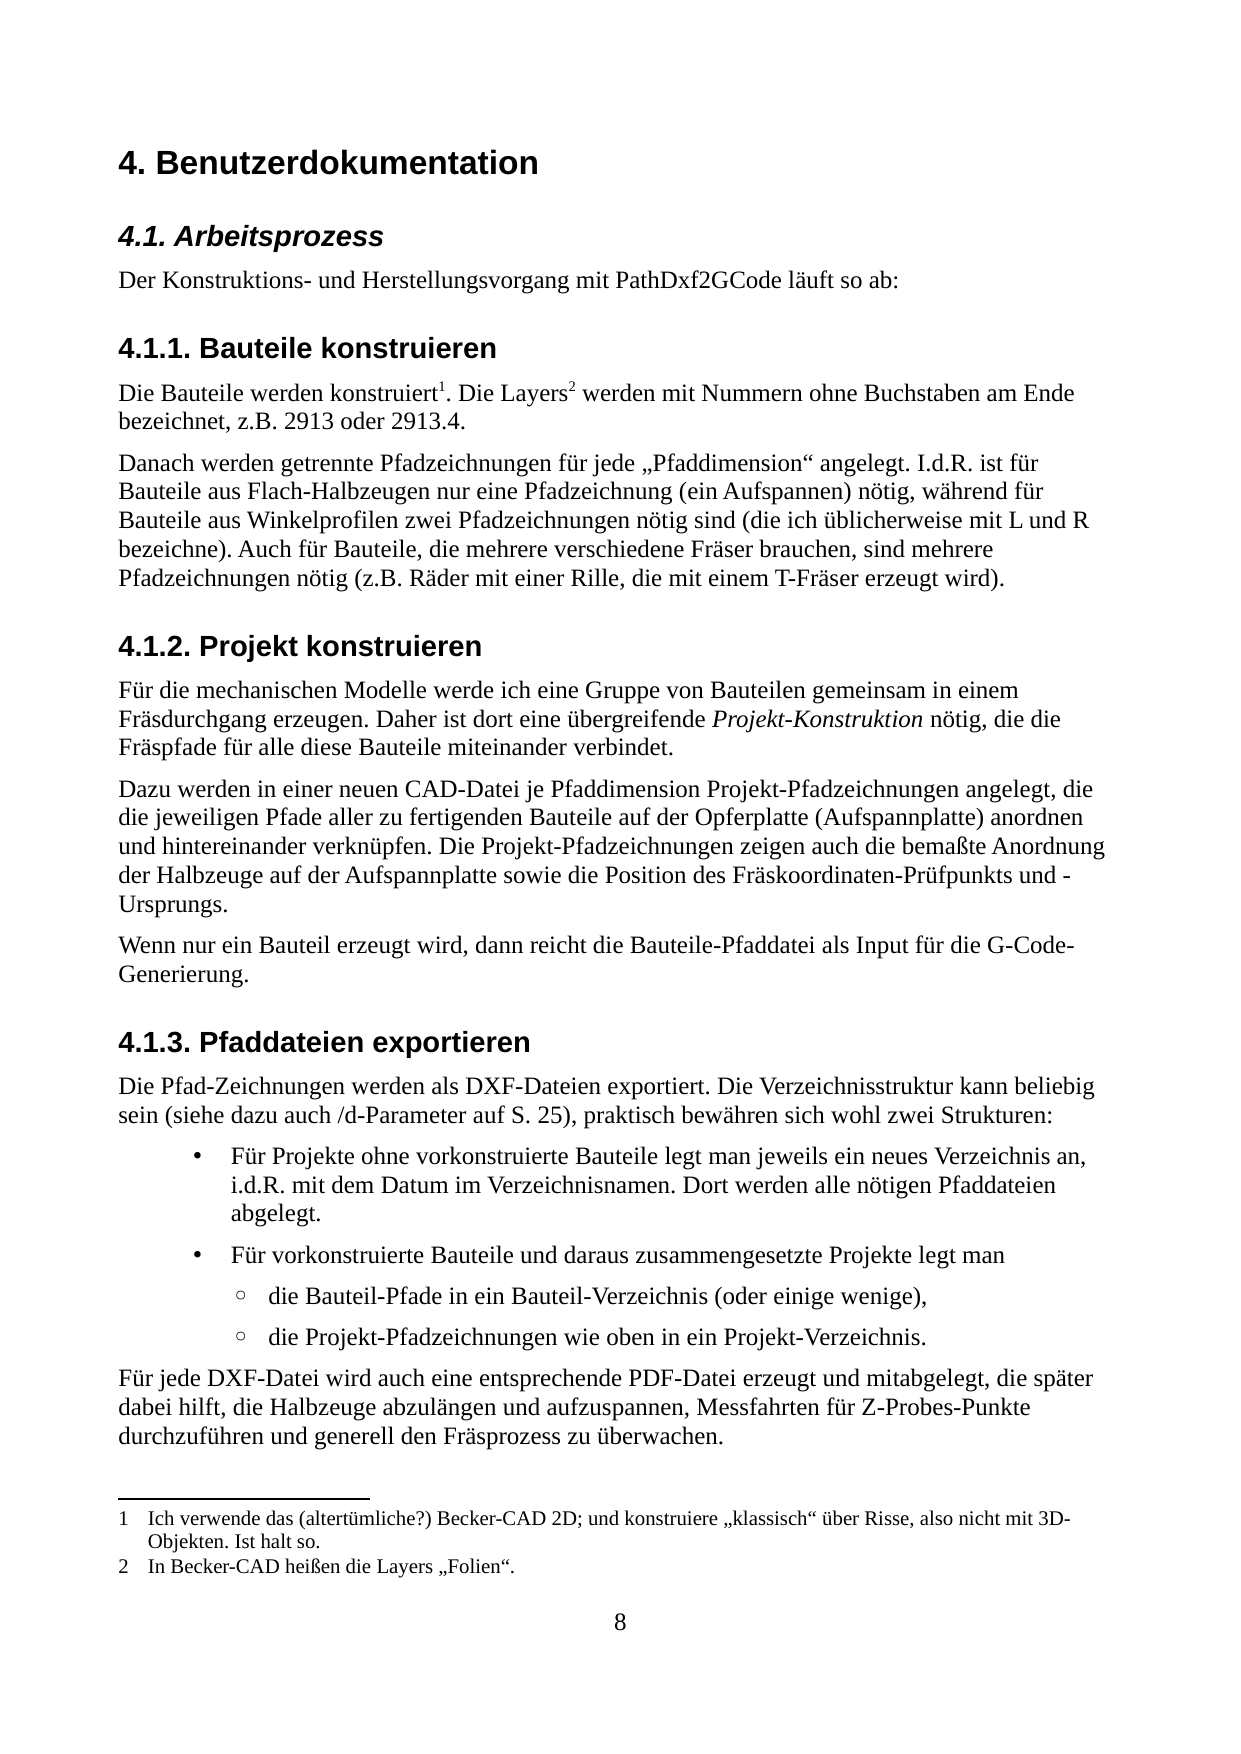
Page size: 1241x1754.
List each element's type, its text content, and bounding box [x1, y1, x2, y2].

text Für die mechanischen Modelle werde ich eine Gruppe von Bauteilen gemeinsam in einem Fräsdurchgang erzeugen. Daher ist dort eine übergreifende Projekt-Konstruktion nötig, die die Fräspfade für alle diese Bauteile miteinander verbindet. [118, 675, 1122, 761]
list Für vorkonstruierte Bauteile und daraus zusammengesetzte Projekte legt man [193, 1240, 1122, 1268]
text Für jede DXF-Datei wird auch eine entsprechende PDF-Datei erzeugt und mitabgelegt, die später dabei hilft, die Halbzeuge abzulängen und aufzuspannen, Messfahrten für Z-Probes-Punkte durchzuführen und generell den Fräsprozess zu überwachen. [118, 1363, 1122, 1450]
text Danach werden getrennte Pfadzeichnungen für jede „Pfaddimension“ angelegt. I.d.R. ist für Bauteile aus Flach-Halbzeugen nur eine Pfadzeichnung (ein Aufspannen) nötig, während für Bauteile aus Winkelprofilen zwei Pfadzeichnungen nötig sind (die ich üblicherweise mit L und R bezeichne). Auch für Bauteile, die mehrere verschiedene Fräser brauchen, sind mehrere Pfadzeichnungen nötig (z.B. Räder mit einer Rille, die mit einem T-Fräser erzeugt wird). [118, 448, 1122, 591]
list Für Projekte ohne vorkonstruierte Bauteile legt man jeweils ein neues Verzeichnis an, i.d.R. mit dem Datum im Verzeichnisnamen. Dort werden alle nötigen Pfaddateien abgelegt. [193, 1141, 1122, 1227]
text Dazu werden in einer neuen CAD-Datei je Pfaddimension Projekt-Pfadzeichnungen angelegt, die die jeweiligen Pfade aller zu fertigenden Bauteile auf der Opferplatte (Aufspannplatte) anordnen und hintereinander verknüpfen. Die Projekt-Pfadzeichnungen zeigen auch die bemaßte Anordnung der Halbzeuge auf der Aufspannplatte sowie die Position des Fräskoordinaten-Prüfpunkts und -Ursprungs. [118, 774, 1122, 917]
list die Bauteil-Pfade in ein Bauteil-Verzeichnis (oder einige wenige), [231, 1281, 1122, 1310]
text Die Bauteile werden konstruiert. Die Layers werden mit Nummern ohne Buchstaben am Ende bezeichnet, z.B. 2913 oder 2913.4. [118, 378, 1122, 435]
list die Projekt-Pfadzeichnungen wie oben in ein Projekt-Verzeichnis. [231, 1322, 1122, 1351]
subtitle 4. Benutzerdokumentation [118, 143, 1122, 182]
text Der Konstruktions- und Herstellungsvorgang mit PathDxf2GCode läuft so ab: [118, 265, 1122, 294]
text In Becker-CAD heißen die Layers „Folien“. [118, 1553, 1122, 1578]
subtitle 4.1.1. Bauteile konstruieren [118, 332, 1122, 365]
subtitle 4.1.2. Projekt konstruieren [118, 629, 1122, 662]
subtitle 4.1.3. Pfaddateien exportieren [118, 1025, 1122, 1058]
subtitle 4.1. Arbeitsprozess [118, 219, 1122, 253]
text Die Pfad-Zeichnungen werden als DXF-Dateien exportiert. Die Verzeichnisstruktur kann beliebig sein (siehe dazu auch /d-Parameter auf S. 24), praktisch bewähren sich wohl zwei Strukturen: [118, 1071, 1122, 1128]
text Wenn nur ein Bauteil erzeugt wird, dann reicht die Bauteile-Pfaddatei als Input für die G-Code-Generierung. [118, 930, 1122, 987]
text Ich verwende das (altertümliche?) Becker-CAD 2D; und konstruiere „klassisch“ über Risse, also nicht mit 3D-Objekten. Ist halt so. [118, 1505, 1122, 1553]
